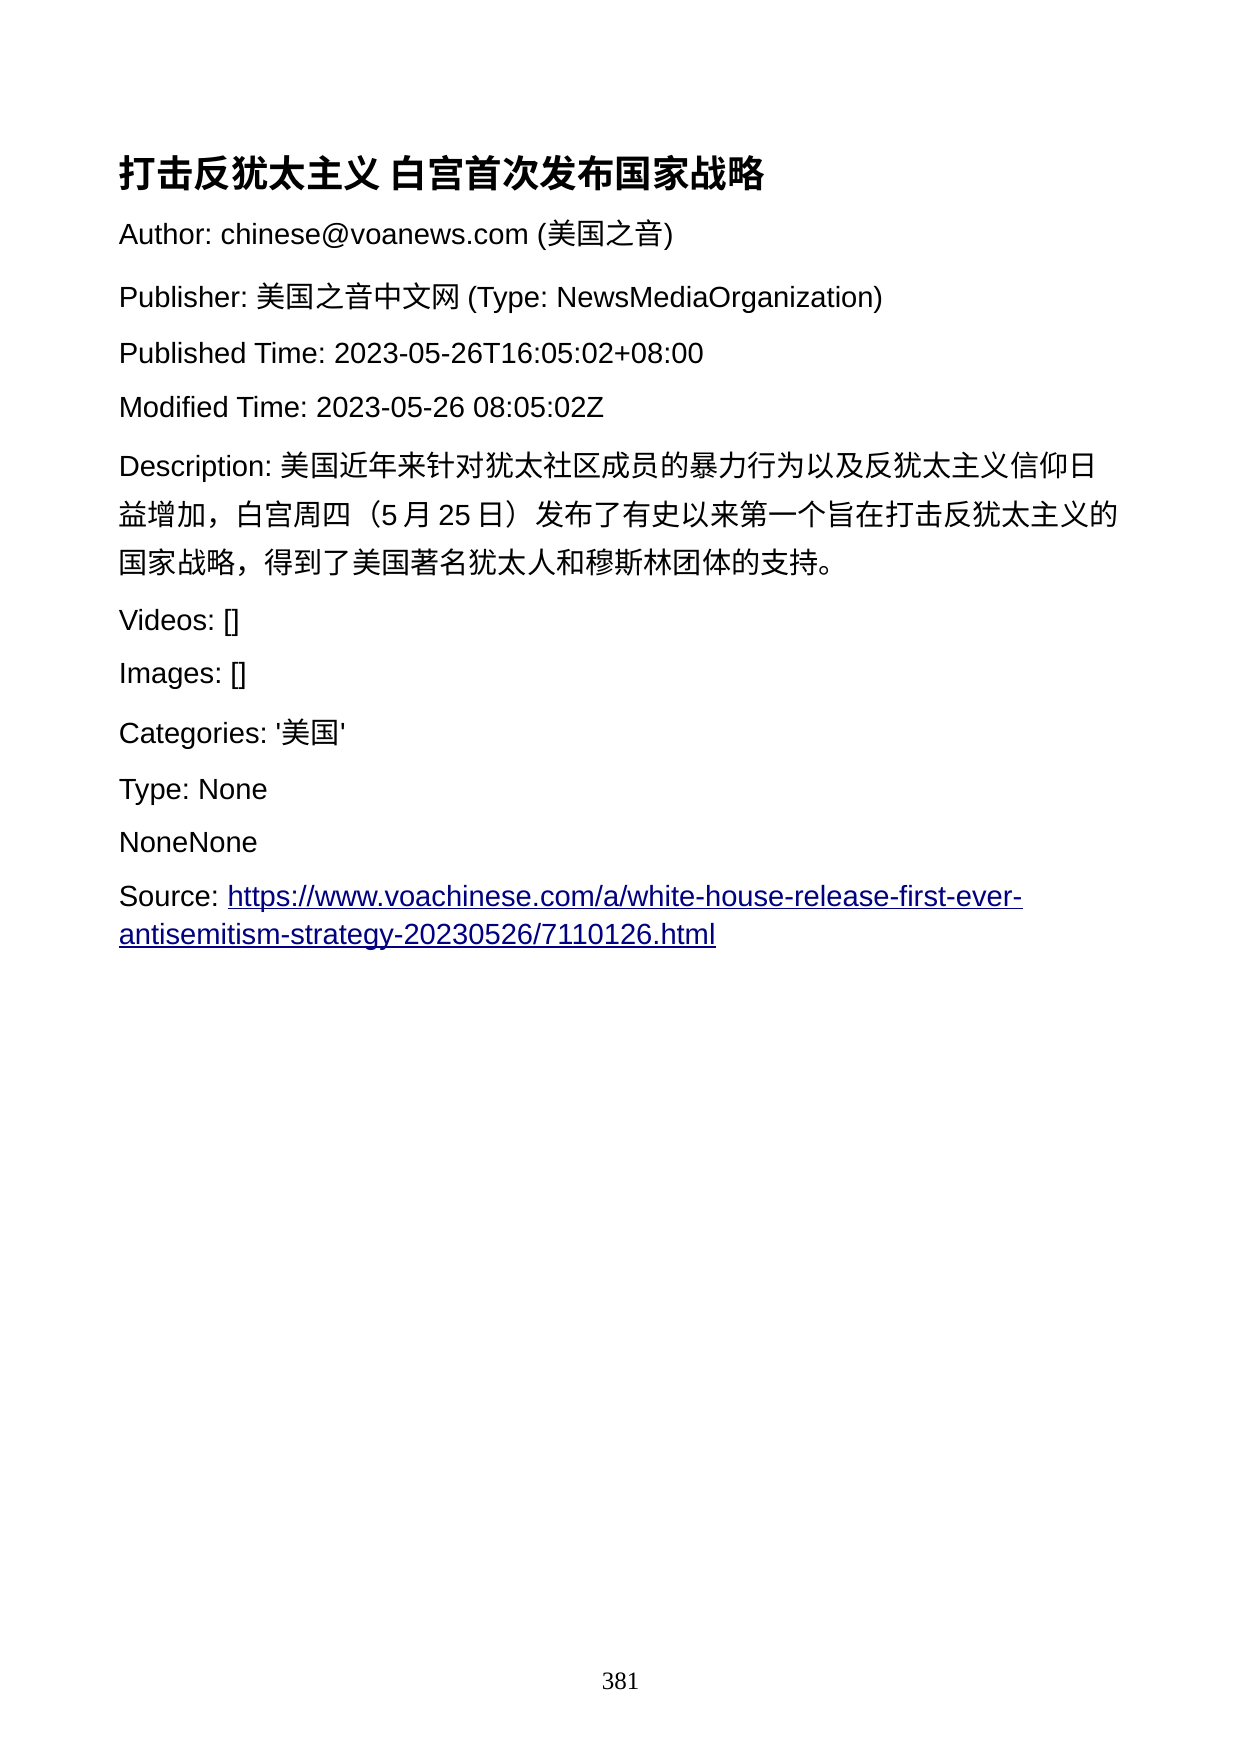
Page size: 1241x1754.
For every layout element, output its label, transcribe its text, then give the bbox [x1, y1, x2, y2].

text NoneNone [118, 826, 1122, 859]
subtitle 打击反犹太主义 白宫首次发布国家战略 [118, 143, 1122, 198]
text Type: None [118, 772, 1122, 806]
text Publisher: 美国之音中文网 (Type: NewsMediaOrganization) [118, 273, 1122, 316]
text Description: 美国近年来针对犹太社区成员的暴力行为以及反犹太主义信仰日益增加，白宫周四（5月25日）发布了有史以来第一个旨在打击反犹太主义的国家战略，得到了美国著名犹太人和穆斯林团体的支持。 [118, 443, 1122, 582]
text Author: chinese@voanews.com (美国之音) [118, 210, 1122, 253]
text Published Time: 2023-05-26T16:05:02+08:00 [118, 337, 1122, 370]
text Videos: [] [118, 603, 1122, 637]
text Categories: '美国' [118, 709, 1122, 752]
text Modified Time: 2023-05-26 08:05:02Z [118, 390, 1122, 423]
text Images: [] [118, 656, 1122, 690]
text Source: https://www.voachinese.com/a/white-house-release-first-ever-antisemitism-strategy-20230526/7110126.html [118, 879, 1122, 951]
